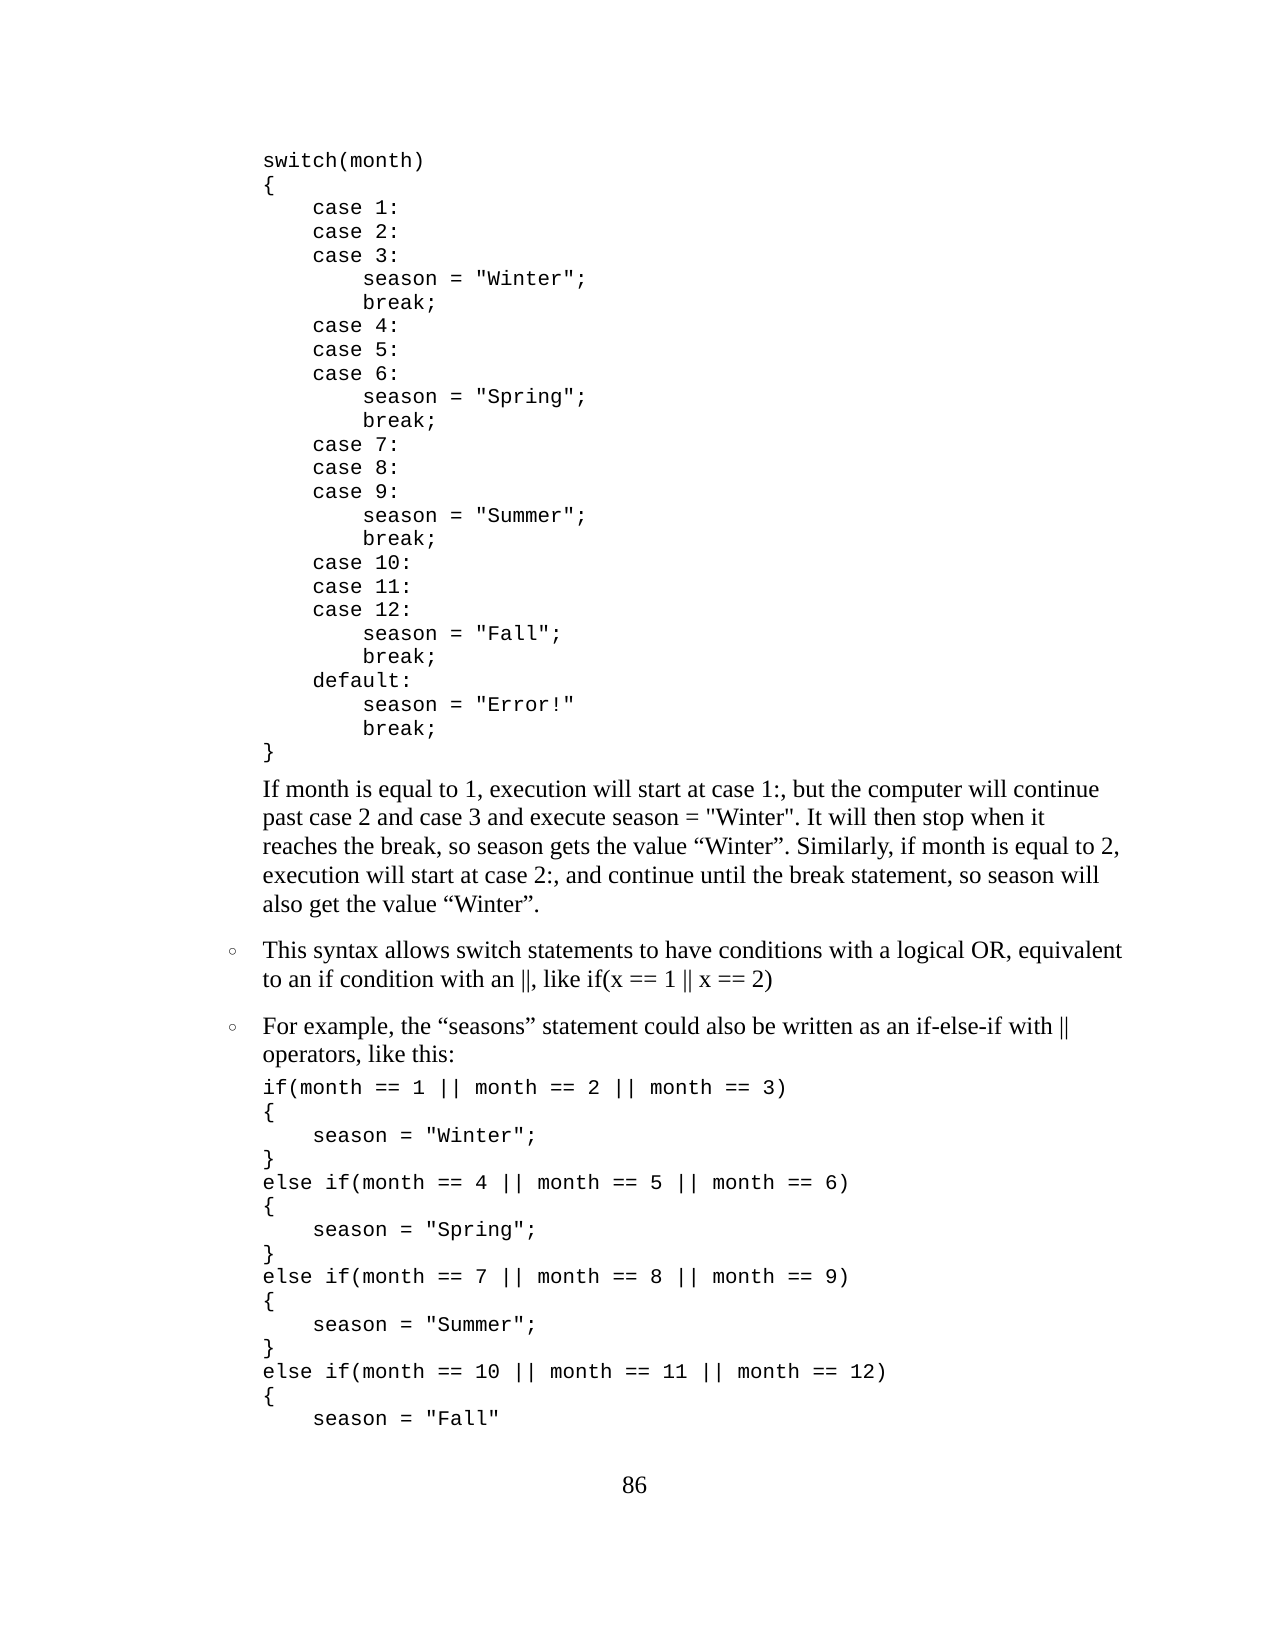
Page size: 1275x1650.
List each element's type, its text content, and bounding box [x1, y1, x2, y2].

list This syntax allows switch statements to have conditions with a logical OR, equivalent to an if condition with an ||, like if(x == 1 || x == 2) [225, 935, 1125, 993]
list case 11: [225, 576, 1125, 599]
list break; [225, 410, 1125, 434]
list break; [225, 528, 1125, 552]
list season = "Summer"; [225, 1314, 1125, 1337]
list switch(month) [225, 150, 1125, 174]
list season = "Fall"; [225, 623, 1125, 647]
list case 5: [225, 339, 1125, 363]
list } [225, 1243, 1125, 1266]
list else if(month == 10 || month == 11 || month == 12) [225, 1361, 1125, 1385]
list season = "Winter"; [225, 268, 1125, 292]
list case 10: [225, 552, 1125, 576]
list break; [225, 647, 1125, 670]
list case 8: [225, 457, 1125, 481]
list season = "Error!" [225, 694, 1125, 717]
list default: [225, 670, 1125, 694]
list if(month == 1 || month == 2 || month == 3) [225, 1077, 1125, 1101]
list break; [225, 717, 1125, 741]
list season = "Summer"; [225, 505, 1125, 528]
list { [225, 1101, 1125, 1124]
list season = "Spring"; [225, 1219, 1125, 1243]
list season = "Fall" [225, 1408, 1125, 1432]
list season = "Winter"; [225, 1124, 1125, 1148]
list For example, the “seasons” statement could also be written as an if-else-if with || operators, like this: [225, 1011, 1125, 1068]
list case 4: [225, 316, 1125, 339]
list If month is equal to 1, execution will start at case 1:, but the computer will continue past case 2 and case 3 and execute season = "Winter". It will then stop when it reaches the break, so season gets the value “Winter”. Similarly, if month is equal to 2, execution will start at case 2:, and continue until the break statement, so season will also get the value “Winter”. [225, 774, 1125, 917]
list { [225, 1196, 1125, 1219]
list } [225, 741, 1125, 765]
list { [225, 1385, 1125, 1408]
list } [225, 1337, 1125, 1361]
list break; [225, 292, 1125, 316]
list season = "Spring"; [225, 386, 1125, 410]
list else if(month == 4 || month == 5 || month == 6) [225, 1172, 1125, 1196]
list { [225, 1290, 1125, 1314]
list case 12: [225, 599, 1125, 623]
list } [225, 1148, 1125, 1172]
list case 7: [225, 434, 1125, 457]
list case 9: [225, 481, 1125, 505]
list { [225, 174, 1125, 197]
list case 2: [225, 221, 1125, 244]
list case 1: [225, 197, 1125, 221]
list case 3: [225, 244, 1125, 268]
list else if(month == 7 || month == 8 || month == 9) [225, 1266, 1125, 1290]
list case 6: [225, 363, 1125, 386]
